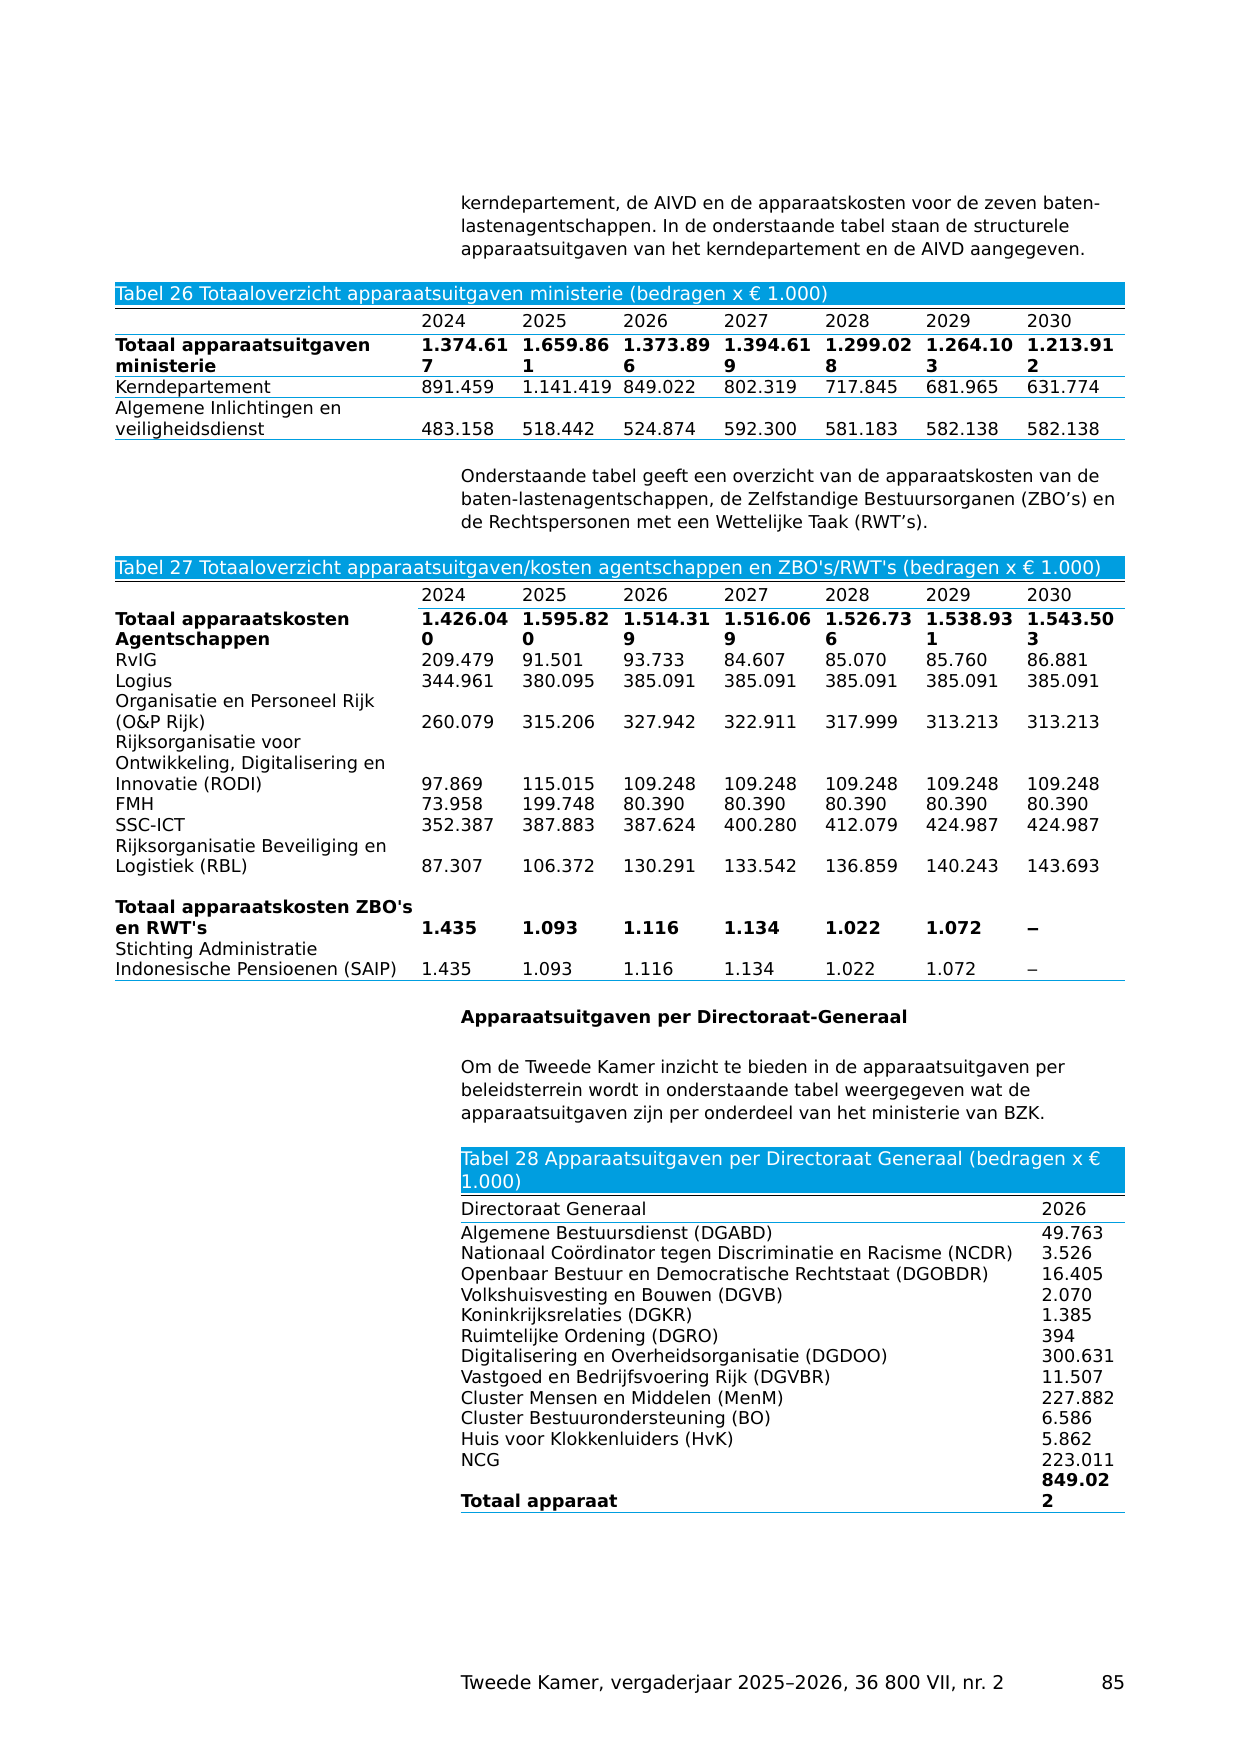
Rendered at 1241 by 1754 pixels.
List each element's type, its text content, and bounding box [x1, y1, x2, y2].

table_cell [418, 877, 519, 897]
table_cell 344.961 [418, 671, 519, 691]
table_cell 1.538.931 [923, 609, 1024, 650]
table_cell 1.022 [822, 939, 923, 980]
table_cell 1.526.736 [822, 609, 923, 650]
table_cell 849.022 [1039, 1470, 1125, 1511]
table_cell 1.426.040 [418, 609, 519, 650]
table_cell Vastgoed en Bedrijfsvoering Rijk (DGVBR) [461, 1367, 1038, 1388]
table_cell [519, 877, 620, 897]
table_cell 106.372 [519, 836, 620, 877]
table_cell 109.248 [822, 733, 923, 794]
table_cell Rijksorganisatie voor Ontwikkeling, Digitalisering en Innovatie (RODI) [115, 733, 418, 794]
table_cell 2026 [1039, 1196, 1125, 1222]
table_cell [620, 877, 721, 897]
table_cell 385.091 [721, 671, 822, 691]
table_cell 1.213.912 [1024, 335, 1125, 376]
table_cell 385.091 [822, 671, 923, 691]
table_cell 394 [1039, 1326, 1125, 1346]
table_cell Koninkrijksrelaties (DGKR) [461, 1305, 1038, 1326]
table_cell 581.183 [822, 398, 923, 439]
table_cell 592.300 [721, 398, 822, 439]
table_cell Totaal apparaatsuitgaven ministerie [115, 335, 418, 376]
table_cell 2029 [923, 582, 1024, 608]
table_cell 1.134 [721, 898, 822, 939]
table_cell 387.883 [519, 815, 620, 836]
table_cell 1.116 [620, 898, 721, 939]
table_cell 2026 [620, 582, 721, 608]
table_cell 412.079 [822, 815, 923, 836]
table_cell 2028 [822, 309, 923, 334]
table_cell 313.213 [1024, 691, 1125, 732]
table_cell 1.022 [822, 898, 923, 939]
table_cell 1.394.619 [721, 335, 822, 376]
table_cell 2030 [1024, 582, 1125, 608]
table_cell 802.319 [721, 377, 822, 397]
table_cell 1.116 [620, 939, 721, 980]
table_cell 317.999 [822, 691, 923, 732]
table_cell 1.374.617 [418, 335, 519, 376]
table_cell 424.987 [1024, 815, 1125, 836]
table_cell [115, 877, 418, 897]
table_cell 80.390 [620, 794, 721, 815]
table_cell FMH [115, 794, 418, 815]
table_cell 87.307 [418, 836, 519, 877]
table_cell 109.248 [923, 733, 1024, 794]
table_cell 2026 [620, 309, 721, 334]
table_cell 315.206 [519, 691, 620, 732]
table_cell 582.138 [923, 398, 1024, 439]
table_cell 1.299.028 [822, 335, 923, 376]
table_cell 133.542 [721, 836, 822, 877]
table_cell [822, 877, 923, 897]
table_cell 1.373.896 [620, 335, 721, 376]
table_cell 93.733 [620, 650, 721, 671]
table_cell 85.070 [822, 650, 923, 671]
table_cell 1.141.419 [519, 377, 620, 397]
table_cell 2027 [721, 309, 822, 334]
table_cell 11.507 [1039, 1367, 1125, 1388]
table_cell 631.774 [1024, 377, 1125, 397]
table_cell Nationaal Coördinator tegen Discriminatie en Racisme (NCDR) [461, 1243, 1038, 1264]
table_cell 518.442 [519, 398, 620, 439]
table_cell 424.987 [923, 815, 1024, 836]
table_cell 2025 [519, 582, 620, 608]
table_cell 260.079 [418, 691, 519, 732]
table_cell 97.869 [418, 733, 519, 794]
table_cell 1.072 [923, 898, 1024, 939]
table_cell 1.659.861 [519, 335, 620, 376]
table_cell 109.248 [721, 733, 822, 794]
table_cell 140.243 [923, 836, 1024, 877]
table_cell 109.248 [620, 733, 721, 794]
table_cell [115, 582, 418, 608]
table_cell 891.459 [418, 377, 519, 397]
table_cell 80.390 [1024, 794, 1125, 815]
table_cell 80.390 [923, 794, 1024, 815]
table_cell 582.138 [1024, 398, 1125, 439]
table_cell 130.291 [620, 836, 721, 877]
table_cell 86.881 [1024, 650, 1125, 671]
table_cell 1.093 [519, 898, 620, 939]
table_cell 91.501 [519, 650, 620, 671]
table_cell 3.526 [1039, 1243, 1125, 1264]
table_cell Digitalisering en Overheidsorganisatie (DGDOO) [461, 1346, 1038, 1367]
table_cell Organisatie en Personeel Rijk (O&P Rijk) [115, 691, 418, 732]
table_cell 1.543.503 [1024, 609, 1125, 650]
table_cell [115, 309, 418, 334]
table_cell 385.091 [923, 671, 1024, 691]
table_cell Rijksorganisatie Beveiliging en Logistiek (RBL) [115, 836, 418, 877]
table_cell 115.015 [519, 733, 620, 794]
table_cell 1.134 [721, 939, 822, 980]
table_cell 352.387 [418, 815, 519, 836]
table_cell Ruimtelijke Ordening (DGRO) [461, 1326, 1038, 1346]
table_cell 2024 [418, 582, 519, 608]
text Apparaatsuitgaven per Directoraat-Generaal [461, 1006, 1125, 1028]
table_cell 84.607 [721, 650, 822, 671]
table_cell 1.595.820 [519, 609, 620, 650]
table_cell 1.435 [418, 939, 519, 980]
table_cell [923, 877, 1024, 897]
text Onderstaande tabel geeft een overzicht van de apparaatskosten van de baten-lastenagentschappen, de Zelfstandige Bestuursorganen (ZBO’s) en de Rechtspersonen met een Wettelijke Taak (RWT’s). [461, 464, 1125, 533]
table_cell 849.022 [620, 377, 721, 397]
table_cell 1.435 [418, 898, 519, 939]
table_cell 5.862 [1039, 1429, 1125, 1449]
table_cell 1.093 [519, 939, 620, 980]
table_cell Stichting Administratie Indonesische Pensioenen (SAIP) [115, 939, 418, 980]
table_cell 6.586 [1039, 1408, 1125, 1429]
table_cell 385.091 [620, 671, 721, 691]
table_cell 227.882 [1039, 1388, 1125, 1408]
table_cell 2024 [418, 309, 519, 334]
table_cell 2027 [721, 582, 822, 608]
table_cell Algemene Inlichtingen en veiligheidsdienst [115, 398, 418, 439]
table_cell 80.390 [822, 794, 923, 815]
table_cell 387.624 [620, 815, 721, 836]
table_cell 73.958 [418, 794, 519, 815]
table_cell Directoraat Generaal [461, 1196, 1038, 1222]
table_cell 524.874 [620, 398, 721, 439]
table_cell 400.280 [721, 815, 822, 836]
table_cell 16.405 [1039, 1264, 1125, 1284]
table_cell [1024, 877, 1125, 897]
table_cell 380.095 [519, 671, 620, 691]
table_cell 2028 [822, 582, 923, 608]
table_cell [721, 877, 822, 897]
table_cell 483.158 [418, 398, 519, 439]
table_cell 1.385 [1039, 1305, 1125, 1326]
table_cell 109.248 [1024, 733, 1125, 794]
table_cell 49.763 [1039, 1223, 1125, 1243]
table_cell 2030 [1024, 309, 1125, 334]
table_cell 199.748 [519, 794, 620, 815]
table_cell ‒ [1024, 939, 1125, 980]
table_cell NCG [461, 1450, 1038, 1470]
table_cell 85.760 [923, 650, 1024, 671]
table_cell 209.479 [418, 650, 519, 671]
table_cell 1.514.319 [620, 609, 721, 650]
table_cell Algemene Bestuursdienst (DGABD) [461, 1223, 1038, 1243]
table_cell 2025 [519, 309, 620, 334]
text kerndepartement, de AIVD en de apparaatskosten voor de zeven baten-lastenagentschappen. In de onderstaande tabel staan de structurele apparaatsuitgaven van het kerndepartement en de AIVD aangegeven. [461, 191, 1125, 259]
table_cell 327.942 [620, 691, 721, 732]
table_cell 143.693 [1024, 836, 1125, 877]
table_cell 2.070 [1039, 1285, 1125, 1305]
table_cell Volkshuisvesting en Bouwen (DGVB) [461, 1285, 1038, 1305]
table_cell Totaal apparaat [461, 1470, 1038, 1511]
table_cell Openbaar Bestuur en Democratische Rechtstaat (DGOBDR) [461, 1264, 1038, 1284]
table_cell 1.516.069 [721, 609, 822, 650]
table_cell 223.011 [1039, 1450, 1125, 1470]
table_cell 681.965 [923, 377, 1024, 397]
table_cell 300.631 [1039, 1346, 1125, 1367]
table_cell Totaal apparaatskosten Agentschappen [115, 608, 418, 650]
table_cell 385.091 [1024, 671, 1125, 691]
table_cell Cluster Mensen en Middelen (MenM) [461, 1388, 1038, 1408]
table_cell 717.845 [822, 377, 923, 397]
table_cell Logius [115, 671, 418, 691]
table_cell ‒ [1024, 898, 1125, 939]
table_cell Huis voor Klokkenluiders (HvK) [461, 1429, 1038, 1449]
table_cell Kerndepartement [115, 377, 418, 397]
table_cell Cluster Bestuurondersteuning (BO) [461, 1408, 1038, 1429]
table_cell Totaal apparaatskosten ZBO's en RWT's [115, 898, 418, 939]
table_cell 1.264.103 [923, 335, 1024, 376]
table_cell SSC-ICT [115, 815, 418, 836]
table_cell 80.390 [721, 794, 822, 815]
table_cell 136.859 [822, 836, 923, 877]
table_cell 322.911 [721, 691, 822, 732]
table_cell 313.213 [923, 691, 1024, 732]
table_cell 1.072 [923, 939, 1024, 980]
table_cell RvIG [115, 650, 418, 671]
text Om de Tweede Kamer inzicht te bieden in de apparaatsuitgaven per beleidsterrein wordt in onderstaande tabel weergegeven wat de apparaatsuitgaven zijn per onderdeel van het ministerie van BZK. [461, 1056, 1125, 1124]
table_cell 2029 [923, 309, 1024, 334]
